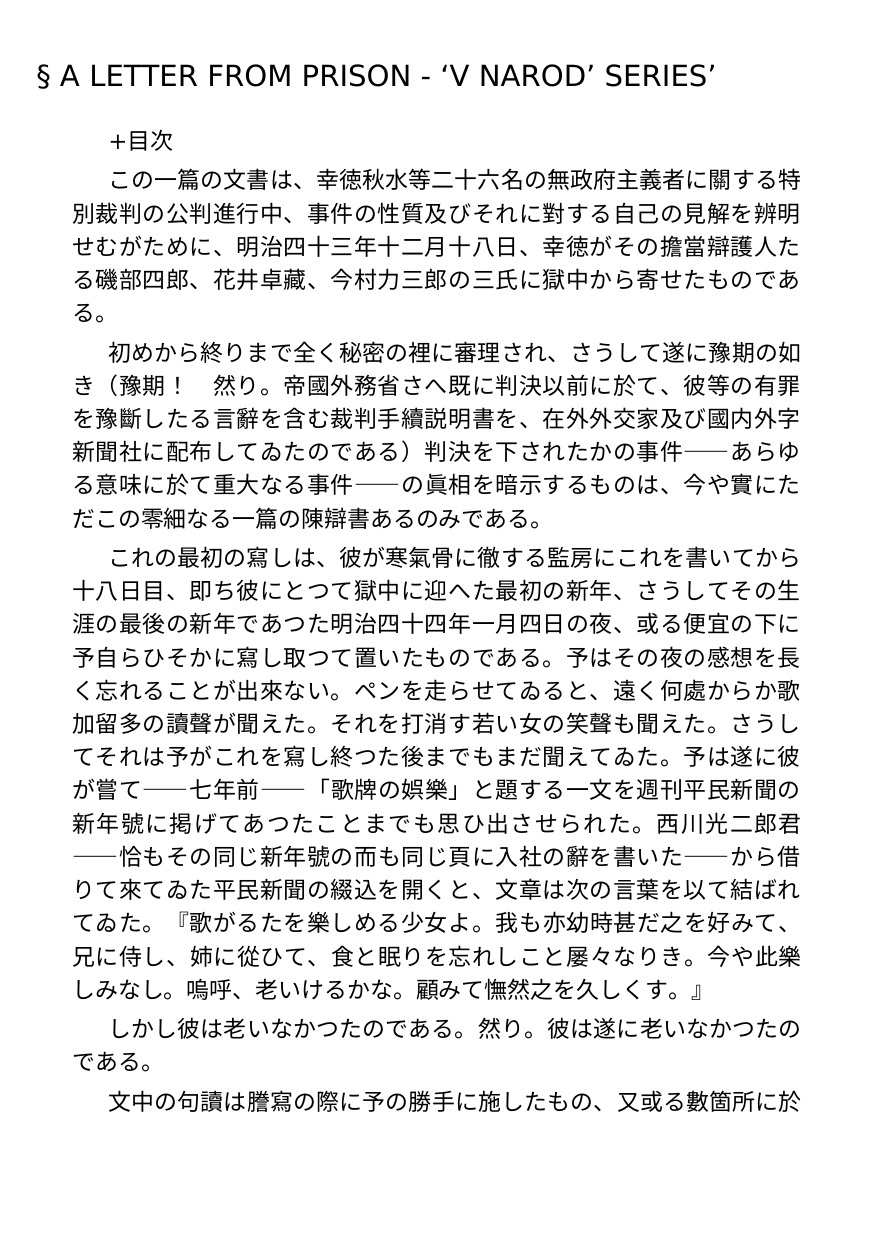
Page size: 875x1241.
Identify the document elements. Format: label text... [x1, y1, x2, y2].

text 初めから終りまで全く秘密の裡に審理され、さうして遂に豫期の如き（豫期！ 然り。帝國外務省さへ既に判決以前に於て、彼等の有罪を豫斷したる言辭を含む裁判手續説明書を、在外外交家及び國内外字新聞社に配布してゐたのである）判決を下されたかの事件――あらゆる意味に於て重大なる事件――の眞相を暗示するものは、今や實にただこの零細なる一篇の陳辯書あるのみである。 [72, 334, 802, 534]
text しかし彼は老いなかつたのである。然り。彼は遂に老いなかつたのである。 [72, 1011, 802, 1077]
subtitle § A LETTER FROM PRISON - ‘V NAROD’ SERIES’ [36, 60, 838, 94]
text この一篇の文書は、幸徳秋水等二十六名の無政府主義者に關する特別裁判の公判進行中、事件の性質及びそれに對する自己の見解を辨明せむがために、明治四十三年十二月十八日、幸徳がその擔當辯護人たる磯部四郎、花井卓藏、今村力三郎の三氏に獄中から寄せたものである。 [72, 162, 802, 328]
text 文中の句讀は謄寫の際に予の勝手に施したもの、又或る數箇所に於 [72, 1083, 802, 1117]
text これの最初の寫しは、彼が寒氣骨に徹する監房にこれを書いてから十八日目、即ち彼にとつて獄中に迎へた最初の新年、さうしてその生涯の最後の新年であつた明治四十四年一月四日の夜、或る便宜の下に予自らひそかに寫し取つて置いたものである。予はその夜の感想を長く忘れることが出來ない。ペンを走らせてゐると、遠く何處からか歌加留多の讀聲が聞えた。それを打消す若い女の笑聲も聞えた。さうしてそれは予がこれを寫し終つた後までもまだ聞えてゐた。予は遂に彼が嘗て――七年前――「歌牌の娯樂」と題する一文を週刊平民新聞の新年號に掲げてあつたことまでも思ひ出させられた。西川光二郎君――恰もその同じ新年號の而も同じ頁に入社の辭を書いた――から借りて來てゐた平民新聞の綴込を開くと、文章は次の言葉を以て結ばれてゐた。『歌がるたを樂しめる少女よ。我も亦幼時甚だ之を好みて、兄に侍し、姉に從ひて、食と眠りを忘れしこと屡々なりき。今や此樂しみなし。嗚呼、老いけるかな。顧みて憮然之を久しくす。』 [72, 540, 802, 1005]
text +目次 [72, 123, 802, 156]
